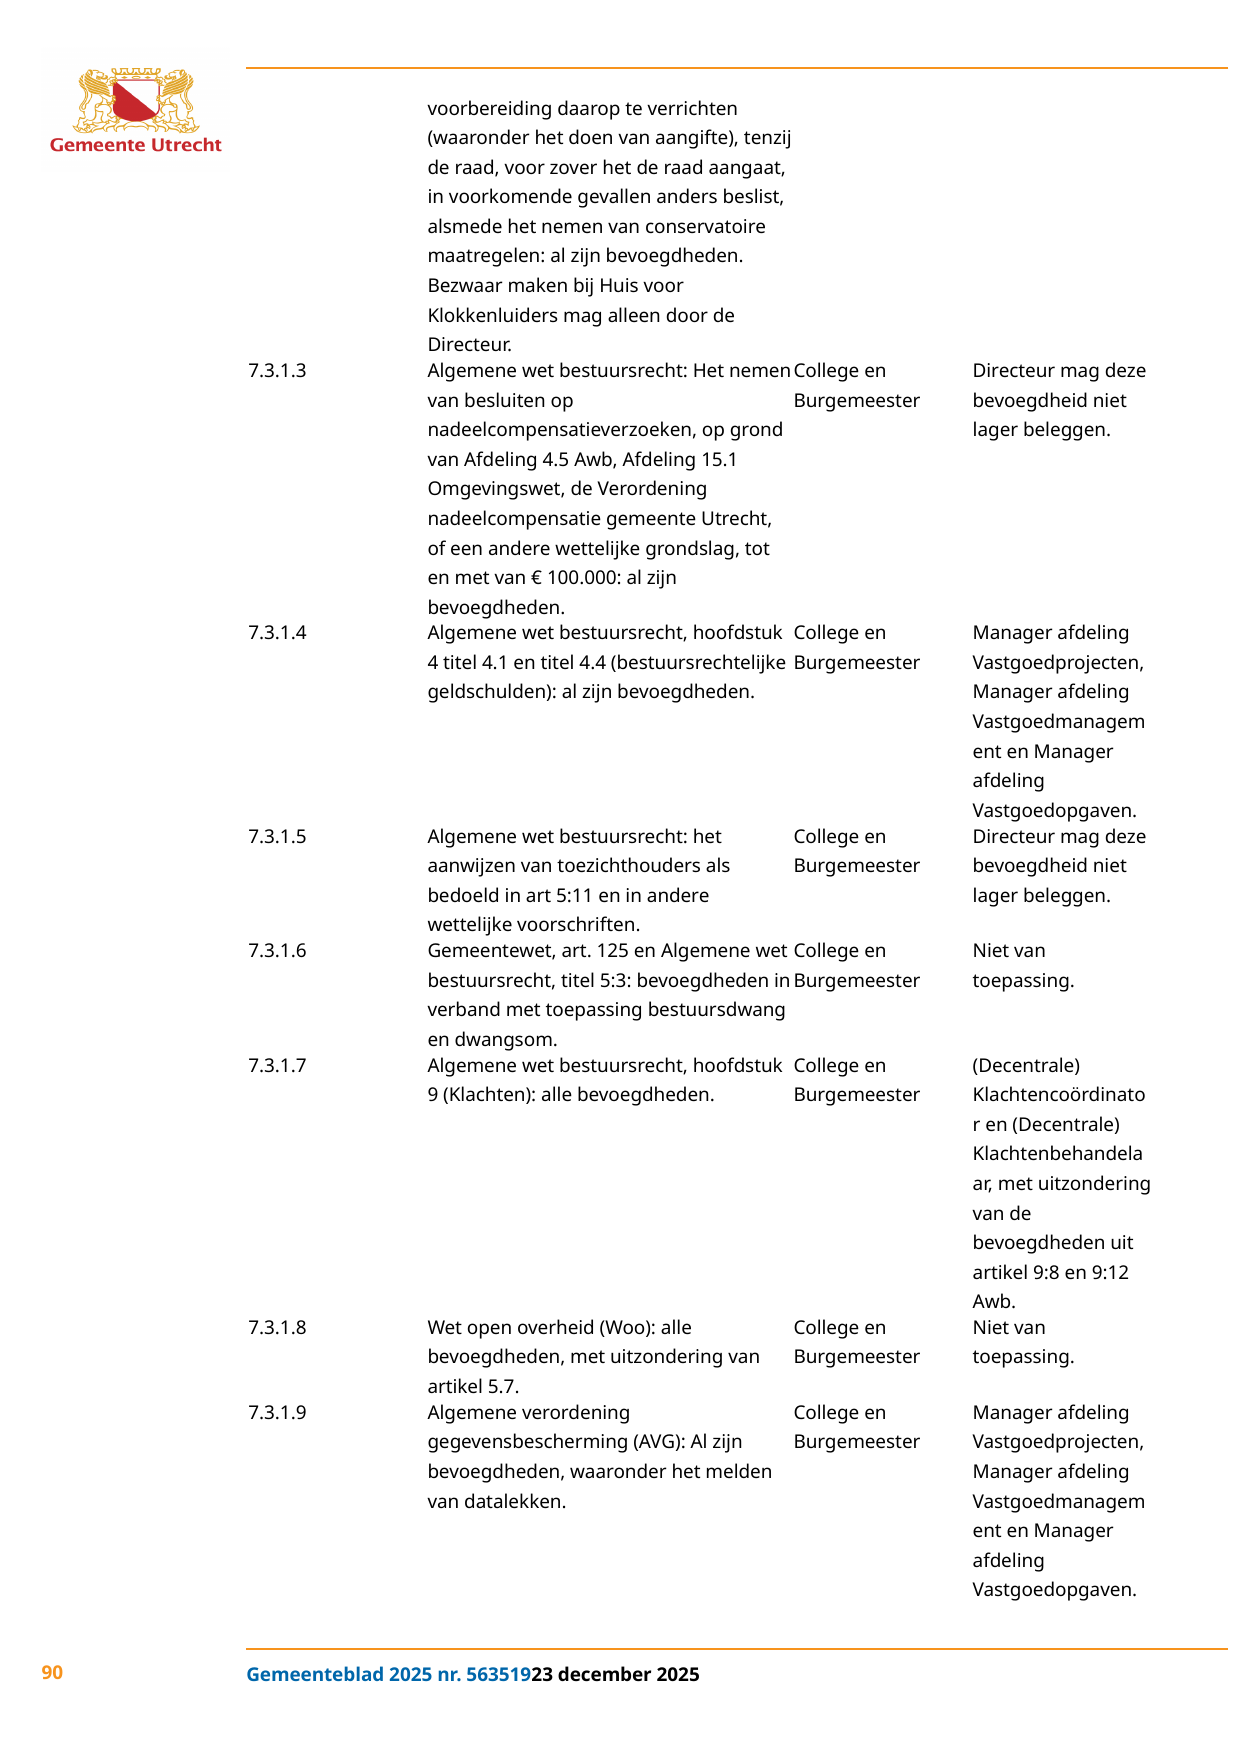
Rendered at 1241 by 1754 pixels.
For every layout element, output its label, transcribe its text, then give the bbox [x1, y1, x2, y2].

table_cell Algemene wet bestuursrecht: het aanwijzen van toezichthouders als bedoeld in art 5:11 en in andere wettelijke voorschriften. [427, 823, 793, 937]
picture [41, 47, 231, 172]
table_cell 7.3.1.5 [248, 823, 427, 937]
table_cell College en Burgemeester [793, 1052, 972, 1314]
table_cell Manager afdeling Vastgoedprojecten, Manager afdeling Vastgoedmanagement en Manager afdeling Vastgoedopgaven. [973, 620, 1152, 823]
table_cell Wet open overheid (Woo): alle bevoegdheden, met uitzondering van artikel 5.7. [427, 1314, 793, 1399]
table_cell [973, 95, 1152, 357]
table_cell College en Burgemeester [793, 937, 972, 1052]
table_cell (Decentrale) Klachtencoördinator en (Decentrale) Klachtenbehandelaar, met uitzondering van de bevoegdheden uit artikel 9:8 en 9:12 Awb. [973, 1052, 1152, 1314]
table_cell [248, 95, 427, 357]
table_cell Algemene verordening gegevensbescherming (AVG): Al zijn bevoegdheden, waaronder het melden van datalekken. [427, 1399, 793, 1602]
table_cell 7.3.1.3 [248, 357, 427, 619]
table_cell 7.3.1.8 [248, 1314, 427, 1399]
table_cell Algemene wet bestuursrecht, hoofdstuk 9 (Klachten): alle bevoegdheden. [427, 1052, 793, 1314]
table_cell Manager afdeling Vastgoedprojecten, Manager afdeling Vastgoedmanagement en Manager afdeling Vastgoedopgaven. [973, 1399, 1152, 1602]
table_cell voorbereiding daarop te verrichten (waaronder het doen van aangifte), tenzij de raad, voor zover het de raad aangaat, in voorkomende gevallen anders beslist, alsmede het nemen van conservatoire maatregelen: al zijn bevoegdheden. Bezwaar maken bij Huis voor Klokkenluiders mag alleen door de Directeur. [427, 95, 793, 357]
table_cell Directeur mag deze bevoegdheid niet lager beleggen. [973, 357, 1152, 619]
table_cell College en Burgemeester [793, 1314, 972, 1399]
table_cell Algemene wet bestuursrecht: Het nemen van besluiten op nadeelcompensatieverzoeken, op grond van Afdeling 4.5 Awb, Afdeling 15.1 Omgevingswet, de Verordening nadeelcompensatie gemeente Utrecht, of een andere wettelijke grondslag, tot en met van € 100.000: al zijn bevoegdheden. [427, 357, 793, 619]
table_cell College en Burgemeester [793, 620, 972, 823]
table_cell Gemeentewet, art. 125 en Algemene wet bestuursrecht, titel 5:3: bevoegdheden in verband met toepassing bestuursdwang en dwangsom. [427, 937, 793, 1052]
table_cell College en Burgemeester [793, 1399, 972, 1602]
table_cell Directeur mag deze bevoegdheid niet lager beleggen. [973, 823, 1152, 937]
table_cell College en Burgemeester [793, 823, 972, 937]
table_cell Algemene wet bestuursrecht, hoofdstuk 4 titel 4.1 en titel 4.4 (bestuursrechtelijke geldschulden): al zijn bevoegdheden. [427, 620, 793, 823]
table_cell 7.3.1.6 [248, 937, 427, 1052]
table_cell 7.3.1.7 [248, 1052, 427, 1314]
table_cell 7.3.1.9 [248, 1399, 427, 1602]
table_cell Niet van toepassing. [973, 937, 1152, 1052]
table_cell Niet van toepassing. [973, 1314, 1152, 1399]
table_cell [793, 95, 972, 357]
table_cell 7.3.1.4 [248, 620, 427, 823]
table_cell College en Burgemeester [793, 357, 972, 619]
